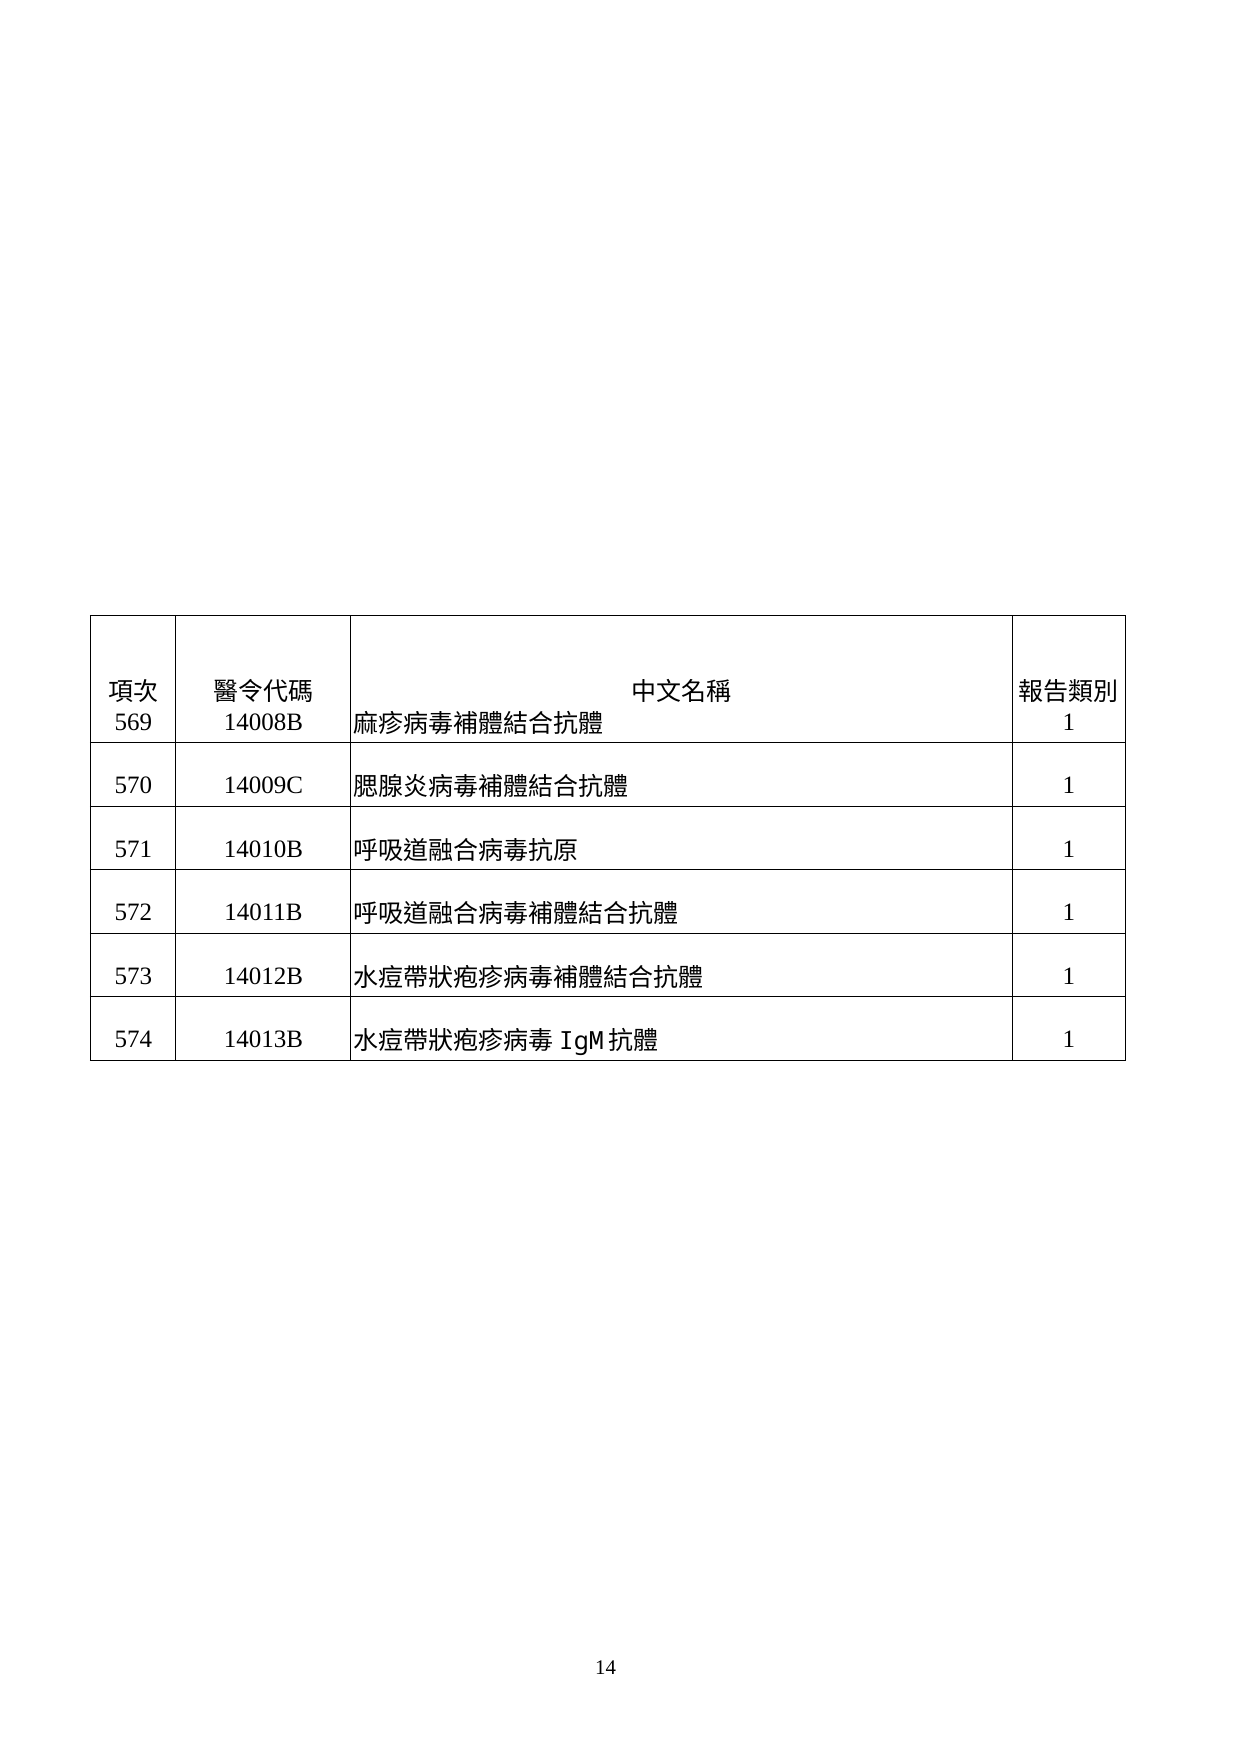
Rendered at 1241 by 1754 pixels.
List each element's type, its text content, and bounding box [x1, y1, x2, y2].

table_cell [1126, 869, 1240, 933]
table_cell 呼吸道融合病毒補體結合抗體 [351, 870, 1012, 933]
table_cell 14008B [176, 679, 350, 742]
table_cell 1 [1013, 997, 1125, 1060]
table_cell 573 [91, 934, 175, 996]
table_cell 1 [1013, 870, 1125, 933]
table_cell 腮腺炎病毒補體結合抗體 [351, 743, 1012, 806]
table_cell 1 [1013, 934, 1125, 996]
table_cell 水痘帶狀疱疹病毒補體結合抗體 [351, 934, 1012, 996]
table_header [351, 616, 1012, 742]
table_cell 水痘帶狀疱疹病毒IgM抗體 [351, 997, 1012, 1060]
table_header [1126, 615, 1240, 678]
table_cell [1126, 742, 1240, 806]
table_cell 呼吸道融合病毒抗原 [351, 807, 1012, 869]
table_header [176, 616, 350, 742]
table_cell 574 [91, 997, 175, 1060]
table_cell [1126, 679, 1240, 742]
table_header [91, 616, 175, 742]
table_cell 麻疹病毒補體結合抗體 [351, 679, 1012, 742]
table_cell 572 [91, 870, 175, 933]
table_cell 1 [1013, 679, 1125, 742]
table_cell 1 [1013, 743, 1125, 806]
table_cell 14009C [176, 743, 350, 806]
table_cell 14013B [176, 997, 350, 1060]
table_cell [1126, 996, 1240, 1060]
table_header [1013, 616, 1125, 742]
table_cell 14010B [176, 807, 350, 869]
table_cell 14011B [176, 870, 350, 933]
table_cell 571 [91, 807, 175, 869]
table_cell [1126, 806, 1240, 869]
table_cell 1 [1013, 807, 1125, 869]
table_cell [1126, 933, 1240, 996]
table_cell 14012B [176, 934, 350, 996]
table_cell 570 [91, 743, 175, 806]
table_cell 569 [91, 679, 175, 742]
